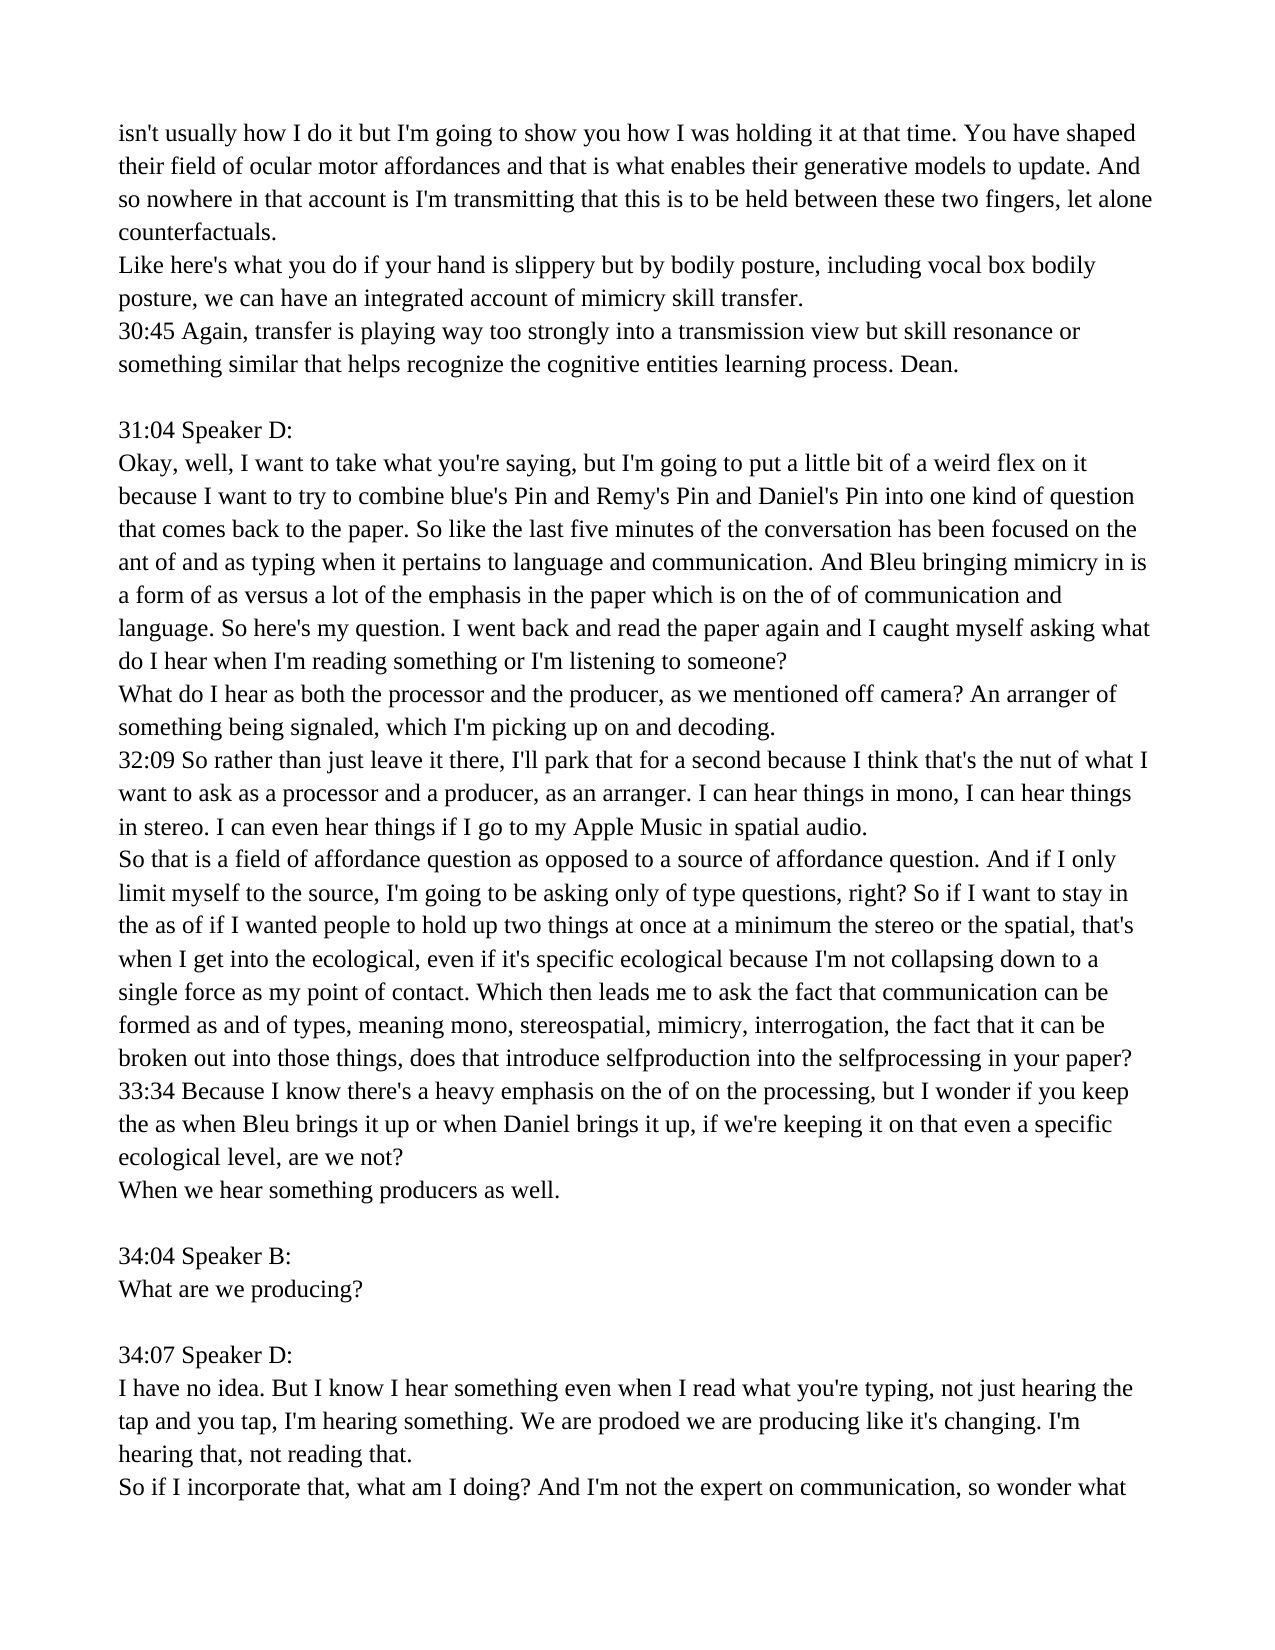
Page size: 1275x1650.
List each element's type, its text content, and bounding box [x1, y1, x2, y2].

text isn't usually how I do it but I'm going to show you how I was holding it at that time. You have shaped their field of ocular motor affordances and that is what enables their generative models to update. And so nowhere in that account is I'm transmitting that this is to be held between these two fingers, let alone counterfactuals. [118, 118, 1157, 246]
text What are we producing? [118, 1274, 1157, 1303]
text I have no idea. But I know I hear something even when I read what you're typing, not just hearing the tap and you tap, I'm hearing something. We are prodoed we are producing like it's changing. I'm hearing that, not reading that. [118, 1373, 1157, 1468]
text 31:04 Speaker D: [118, 415, 1157, 444]
text 30:45 Again, transfer is playing way too strongly into a transmission view but skill resonance or something similar that helps recognize the cognitive entities learning process. Dean. [118, 316, 1157, 378]
text Okay, well, I want to take what you're saying, but I'm going to put a little bit of a weird flex on it because I want to try to combine blue's Pin and Remy's Pin and Daniel's Pin into one kind of question that comes back to the paper. So like the last five minutes of the conversation has been focused on the ant of and as typing when it pertains to language and communication. And Bleu bringing mimicry in is a form of as versus a lot of the emphasis in the paper which is on the of of communication and language. So here's my question. I went back and read the paper again and I caught myself asking what do I hear when I'm reading something or I'm listening to someone? [118, 448, 1157, 675]
text So if I incorporate that, what am I doing? And I'm not the expert on communication, so wonder what [118, 1472, 1157, 1501]
text 34:07 Speaker D: [118, 1340, 1157, 1369]
text When we hear something producers as well. [118, 1175, 1157, 1203]
text 32:09 So rather than just leave it there, I'll park that for a second because I think that's the nut of what I want to ask as a processor and a producer, as an arranger. I can hear things in mono, I can hear things in stereo. I can even hear things if I go to my Apple Music in spatial audio. [118, 746, 1157, 840]
text So that is a field of affordance question as opposed to a source of affordance question. And if I only limit myself to the source, I'm going to be asking only of type questions, right? So if I want to stay in the as of if I wanted people to hold up two things at once at a minimum the stereo or the spatial, that's when I get into the ecological, even if it's specific ecological because I'm not collapsing down to a single force as my point of contact. Which then leads me to ask the fact that communication can be formed as and of types, meaning mono, stereospatial, mimicry, interrogation, the fact that it can be broken out into those things, does that introduce selfproduction into the selfprocessing in your paper? [118, 844, 1157, 1071]
text 34:04 Speaker B: [118, 1241, 1157, 1269]
text What do I hear as both the processor and the producer, as we mentioned off camera? An arranger of something being signaled, which I'm picking up on and decoding. [118, 679, 1157, 741]
text Like here's what you do if your hand is slippery but by bodily posture, including vocal box bodily posture, we can have an integrated account of mimicry skill transfer. [118, 250, 1157, 312]
text 33:34 Because I know there's a heavy emphasis on the of on the processing, but I wonder if you keep the as when Bleu brings it up or when Daniel brings it up, if we're keeping it on that even a specific ecological level, are we not? [118, 1076, 1157, 1171]
